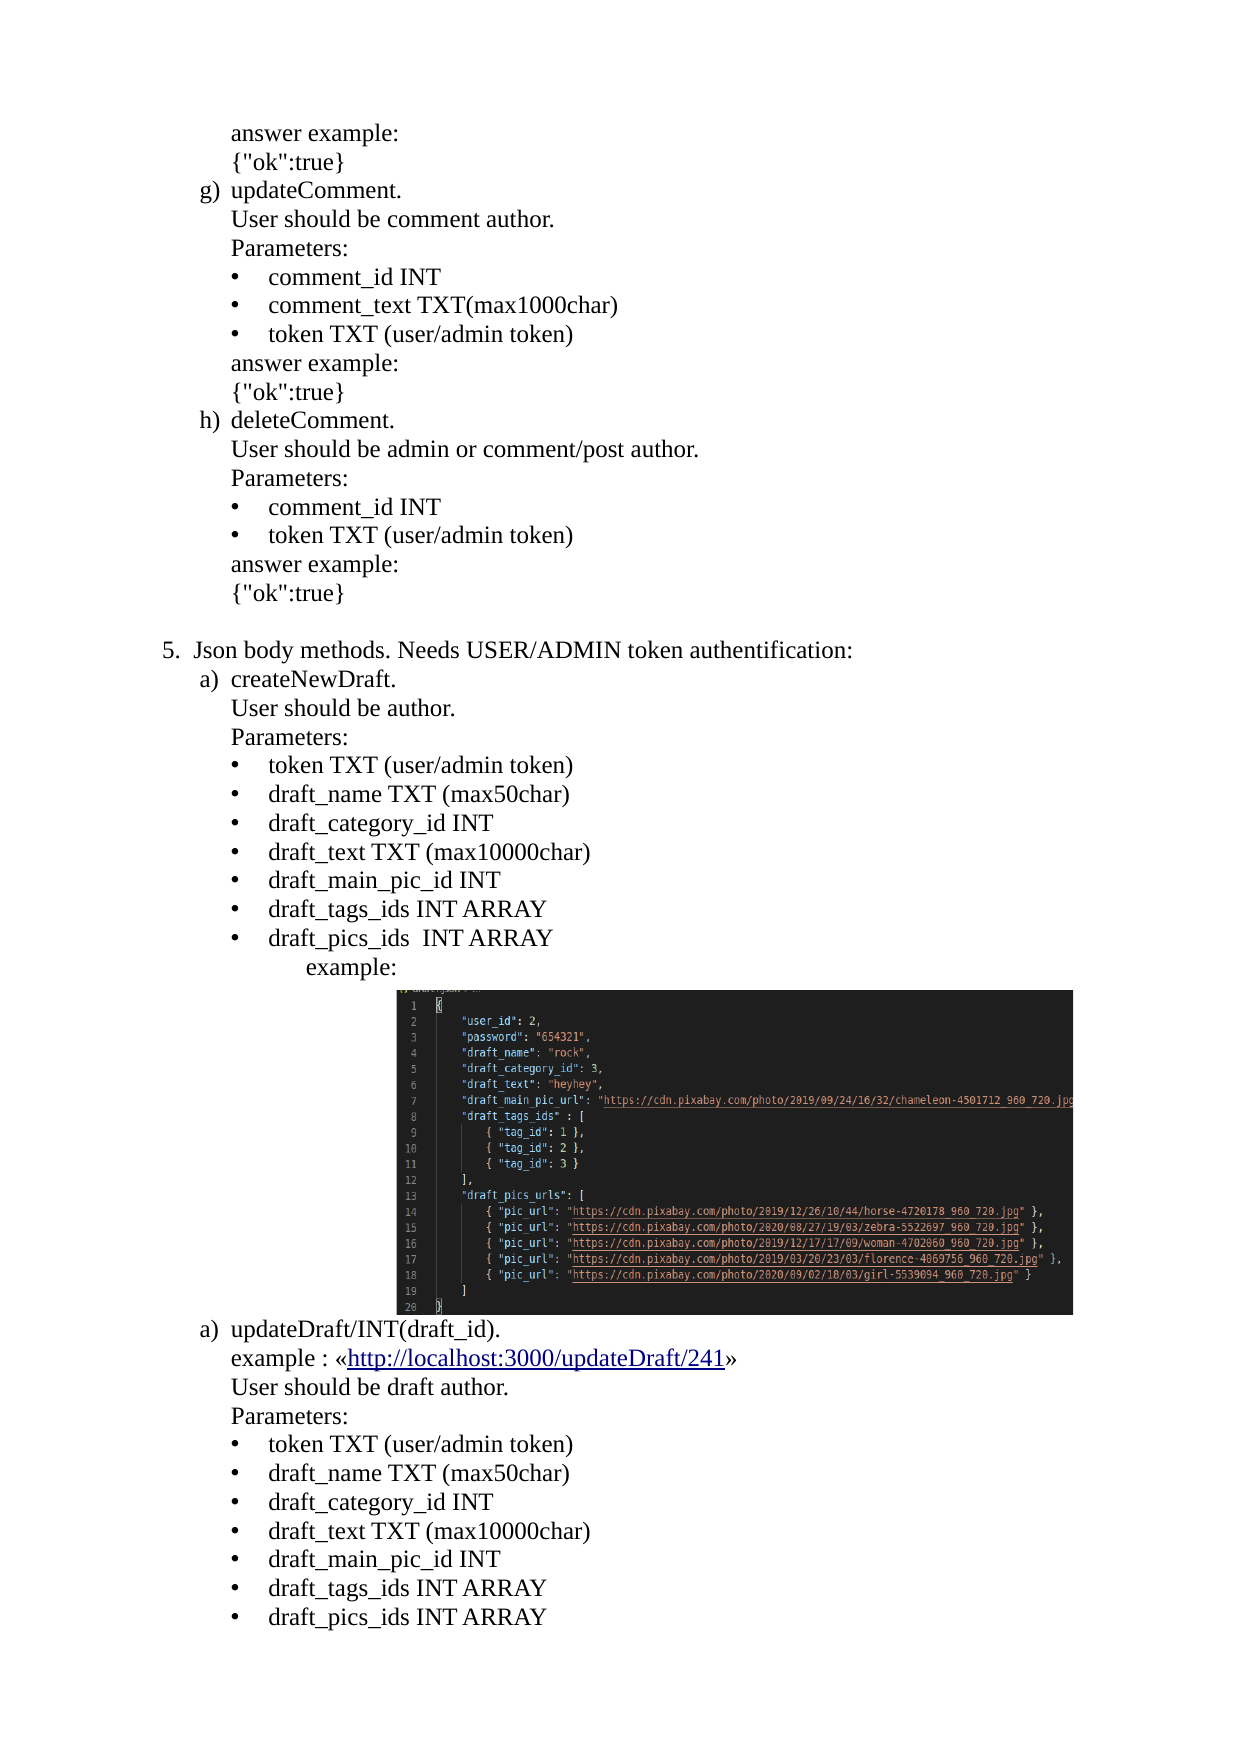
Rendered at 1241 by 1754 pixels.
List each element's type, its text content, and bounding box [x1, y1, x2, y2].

list comment_id INT [231, 262, 1122, 291]
list updateDraft/INT(draft_id). [193, 981, 1122, 1343]
list User should be admin or comment/post author. [193, 434, 1122, 463]
list answer example: [193, 549, 1122, 578]
list draft_name TXT (max50char) [231, 1458, 1122, 1487]
list token TXT (user/admin token) [231, 521, 1122, 549]
list comment_id INT [231, 492, 1122, 521]
list draft_category_id INT [231, 808, 1122, 837]
list answer example: [193, 118, 1122, 147]
list draft_pics_ids INT ARRAY [231, 923, 1122, 952]
list draft_text TXT (max10000char) [231, 1516, 1122, 1544]
list draft_name TXT (max50char) [231, 779, 1122, 808]
list draft_tags_ids INT ARRAY [231, 1573, 1122, 1602]
list answer example: [193, 348, 1122, 377]
list example : «http://localhost:3000/updateDraft/241» [193, 1343, 1122, 1372]
list {"ok":true} [193, 147, 1122, 176]
list draft_tags_ids INT ARRAY [231, 894, 1122, 923]
list Parameters: [193, 463, 1122, 492]
list {"ok":true} [193, 377, 1122, 406]
list token TXT (user/admin token) [231, 319, 1122, 348]
list token TXT (user/admin token) [231, 751, 1122, 779]
list example: [268, 952, 1122, 981]
list draft_main_pic_id INT [231, 1544, 1122, 1573]
list comment_text TXT(max1000char) [231, 291, 1122, 319]
list draft_category_id INT [231, 1487, 1122, 1516]
list Parameters: [193, 1401, 1122, 1429]
list Parameters: [193, 722, 1122, 751]
list User should be draft author. [193, 1372, 1122, 1401]
list User should be comment author. [193, 204, 1122, 233]
picture [396, 990, 1074, 1315]
list deleteComment. [193, 406, 1122, 434]
list Json body methods. Needs USER/ADMIN token authentification: [156, 636, 1122, 664]
list createNewDraft. [193, 664, 1122, 693]
list draft_pics_ids INT ARRAY [231, 1602, 1122, 1631]
list User should be author. [193, 693, 1122, 722]
list draft_text TXT (max10000char) [231, 837, 1122, 866]
list updateComment. [193, 176, 1122, 204]
list Parameters: [193, 233, 1122, 262]
list token TXT (user/admin token) [231, 1429, 1122, 1458]
list {"ok":true} [193, 578, 1122, 607]
list draft_main_pic_id INT [231, 866, 1122, 894]
